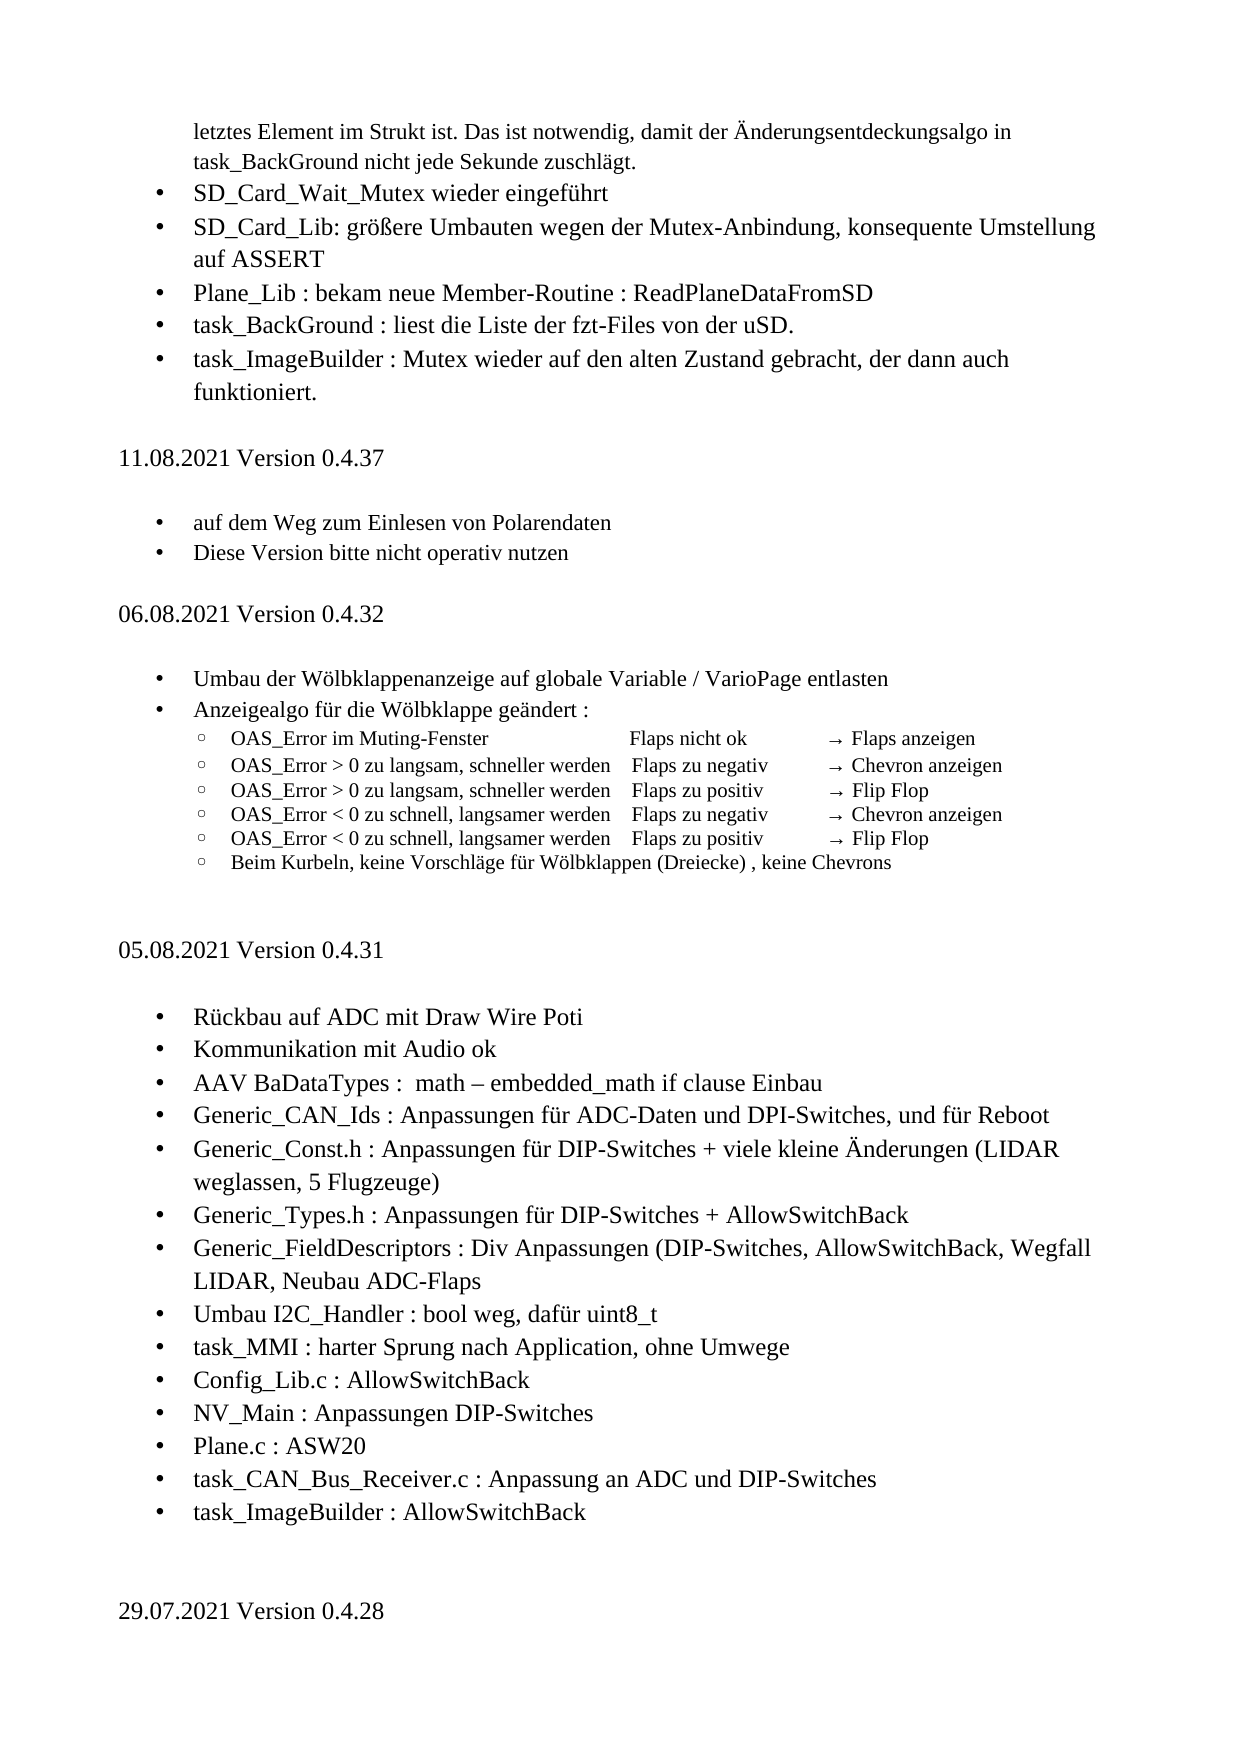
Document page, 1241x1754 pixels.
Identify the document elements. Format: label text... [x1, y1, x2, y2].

list task_MMI : harter Sprung nach Application, ohne Umwege [156, 1332, 1122, 1361]
list OAS_Error < 0 zu schnell, langsamer werden Flaps zu negativ → Chevron anzeigen [193, 802, 1122, 826]
list Generic_CAN_Ids : Anpassungen für ADC-Daten und DPI-Switches, und für Reboot [156, 1101, 1122, 1129]
list NV_Main : Anpassungen DIP-Switches [156, 1398, 1122, 1427]
list Rückbau auf ADC mit Draw Wire Poti [156, 1002, 1122, 1030]
list task_ImageBuilder : AllowSwitchBack [156, 1497, 1122, 1559]
list letztes Element im Strukt ist. Das ist notwendig, damit der Änderungsentdeckungsalgo in task_BackGround nicht jede Sekunde zuschlägt. [156, 118, 1122, 175]
list task_ImageBuilder : Mutex wieder auf den alten Zustand gebracht, der dann auch funktioniert. [156, 344, 1122, 438]
text 05.08.2021 Version 0.4.31 [118, 936, 1122, 964]
list Plane.c : ASW20 [156, 1431, 1122, 1459]
list Generic_Types.h : Anpassungen für DIP-Switches + AllowSwitchBack [156, 1200, 1122, 1228]
list Anzeigealgo für die Wölbklappe geändert : [156, 696, 1122, 722]
list OAS_Error < 0 zu schnell, langsamer werden Flaps zu positiv → Flip Flop [193, 826, 1122, 850]
list Diese Version bitte nicht operativ nutzen [156, 539, 1122, 596]
list task_BackGround : liest die Liste der fzt-Files von der uSD. [156, 311, 1122, 339]
list OAS_Error > 0 zu langsam, schneller werden Flaps zu positiv → Flip Flop [193, 777, 1122, 802]
list Beim Kurbeln, keine Vorschläge für Wölbklappen (Dreiecke) , keine Chevrons [193, 850, 1122, 874]
list Umbau der Wölbklappenanzeige auf globale Variable / VarioPage entlasten [156, 665, 1122, 692]
list SD_Card_Lib: größere Umbauten wegen der Mutex-Anbindung, konsequente Umstellung auf ASSERT [156, 212, 1122, 273]
text 11.08.2021 Version 0.4.37 [118, 443, 1122, 471]
list Generic_Const.h : Anpassungen für DIP-Switches + viele kleine Änderungen (LIDAR weglassen, 5 Flugzeuge) [156, 1134, 1122, 1195]
list Generic_FieldDescriptors : Div Anpassungen (DIP-Switches, AllowSwitchBack, Wegfall LIDAR, Neubau ADC-Flaps [156, 1233, 1122, 1294]
list AAV BaDataTypes : math – embedded_math if clause Einbau [156, 1068, 1122, 1096]
text 06.08.2021 Version 0.4.32 [118, 599, 1122, 628]
list task_CAN_Bus_Receiver.c : Anpassung an ADC und DIP-Switches [156, 1464, 1122, 1493]
list OAS_Error > 0 zu langsam, schneller werden Flaps zu negativ → Chevron anzeigen [193, 753, 1122, 777]
list Kommunikation mit Audio ok [156, 1034, 1122, 1063]
text 29.07.2021 Version 0.4.28 [118, 1596, 1122, 1625]
list auf dem Weg zum Einlesen von Polarendaten [156, 509, 1122, 535]
list SD_Card_Wait_Mutex wieder eingeführt [156, 178, 1122, 207]
list OAS_Error im Muting-Fenster Flaps nicht ok → Flaps anzeigen [193, 726, 1122, 750]
list Plane_Lib : bekam neue Member-Routine : ReadPlaneDataFromSD [156, 278, 1122, 306]
list Umbau I2C_Handler : bool weg, dafür uint8_t [156, 1299, 1122, 1327]
list Config_Lib.c : AllowSwitchBack [156, 1365, 1122, 1393]
